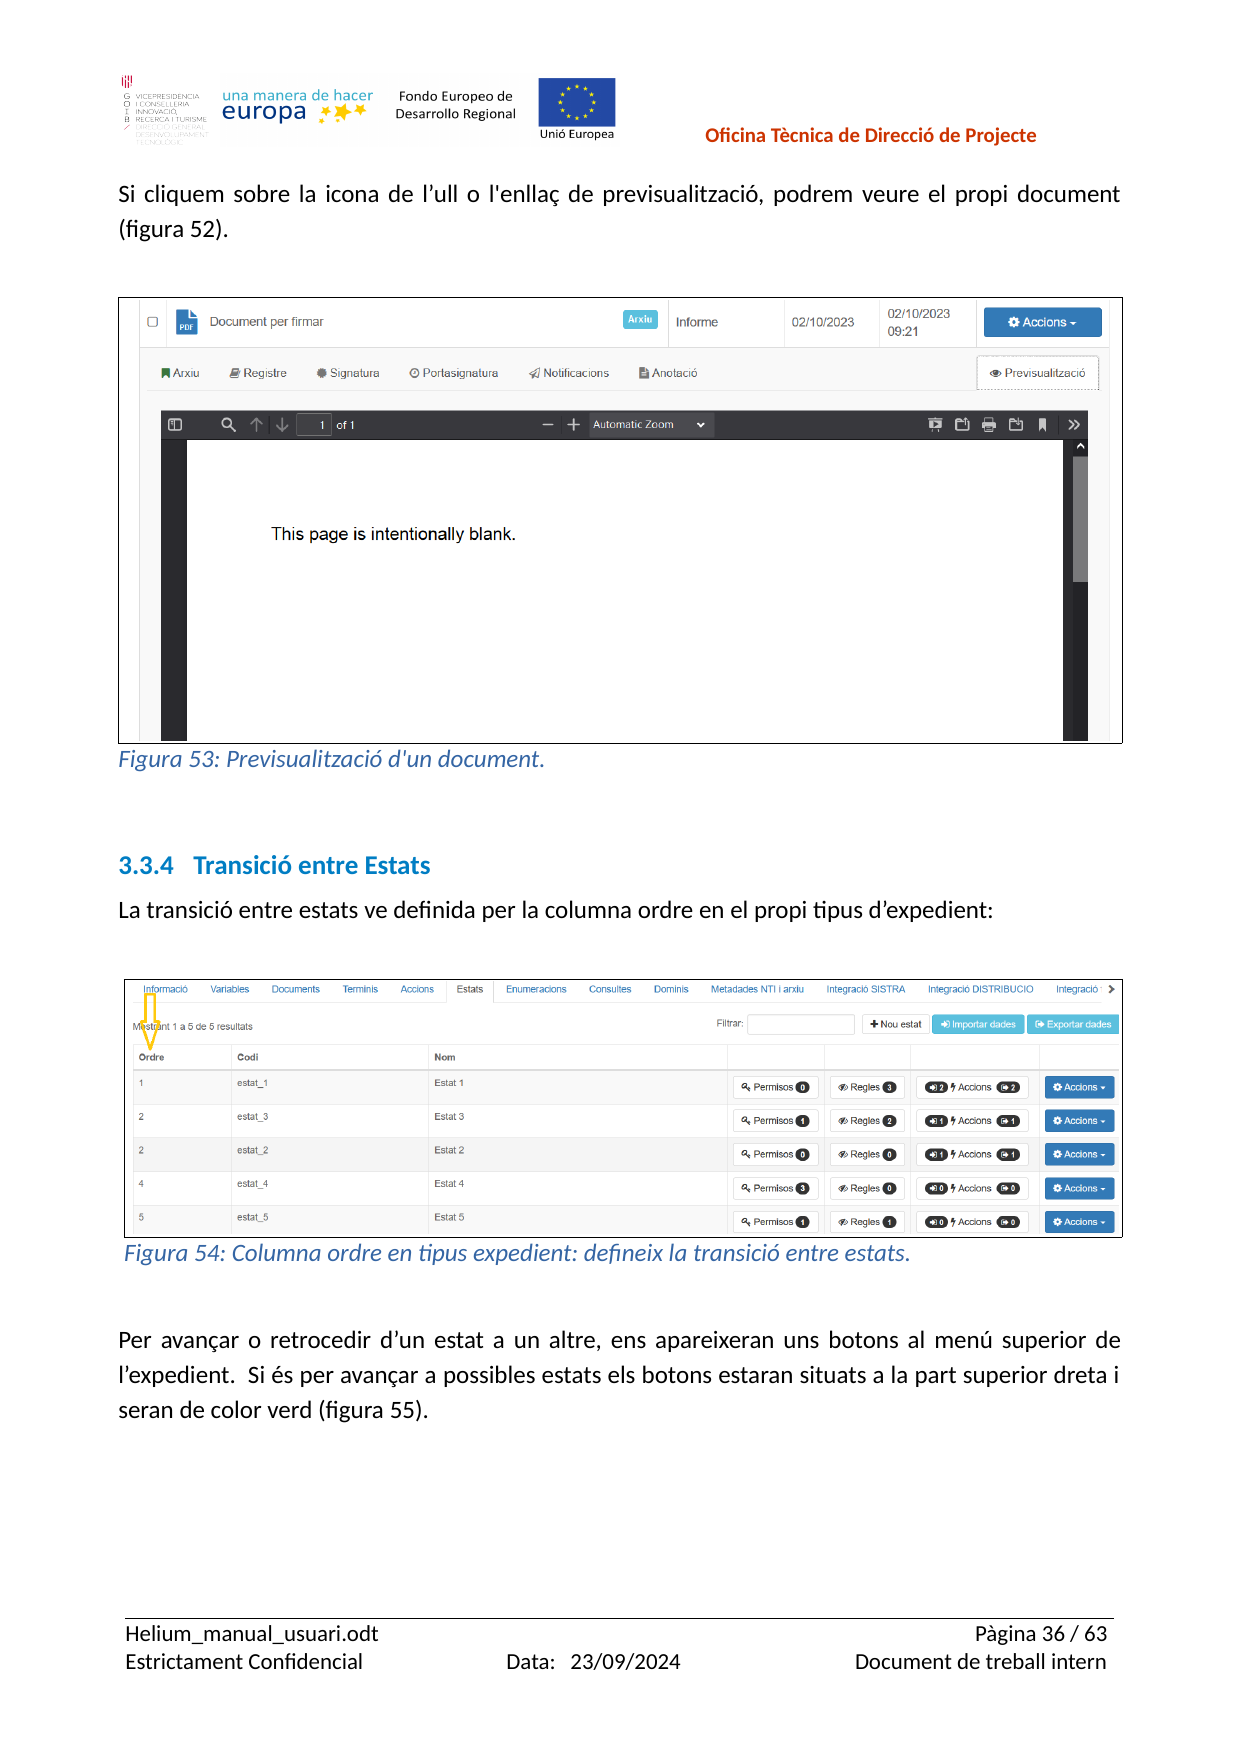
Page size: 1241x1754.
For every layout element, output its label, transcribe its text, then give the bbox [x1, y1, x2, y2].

text Figura 53: Previsualització d'un document. [118, 744, 1122, 774]
picture [219, 73, 621, 147]
subtitle Transició entre Estats [118, 848, 1122, 881]
text [125, 980, 1122, 1237]
picture [118, 73, 213, 147]
text Si cliquem sobre la icona de l’ull o l'enllaç de previsualització, podrem veure el propi document (figura 52). [118, 178, 1122, 243]
picture [121, 300, 1119, 741]
text La transició entre estats ve definida per la columna ordre en el propi tipus d’expedient: [118, 894, 1122, 924]
text Per avançar o retrocedir d’un estat a un altre, ens apareixeran uns botons al menú superior de l’expedient. Si és per avançar a possibles estats els botons estaran situats a la part superior dreta i seran de color verd (figura 55). [118, 1324, 1122, 1425]
text Figura 54: Columna ordre en tipus expedient: defineix la transició entre estats. [124, 1238, 1122, 1268]
text [119, 298, 1122, 743]
picture [127, 981, 1119, 1234]
